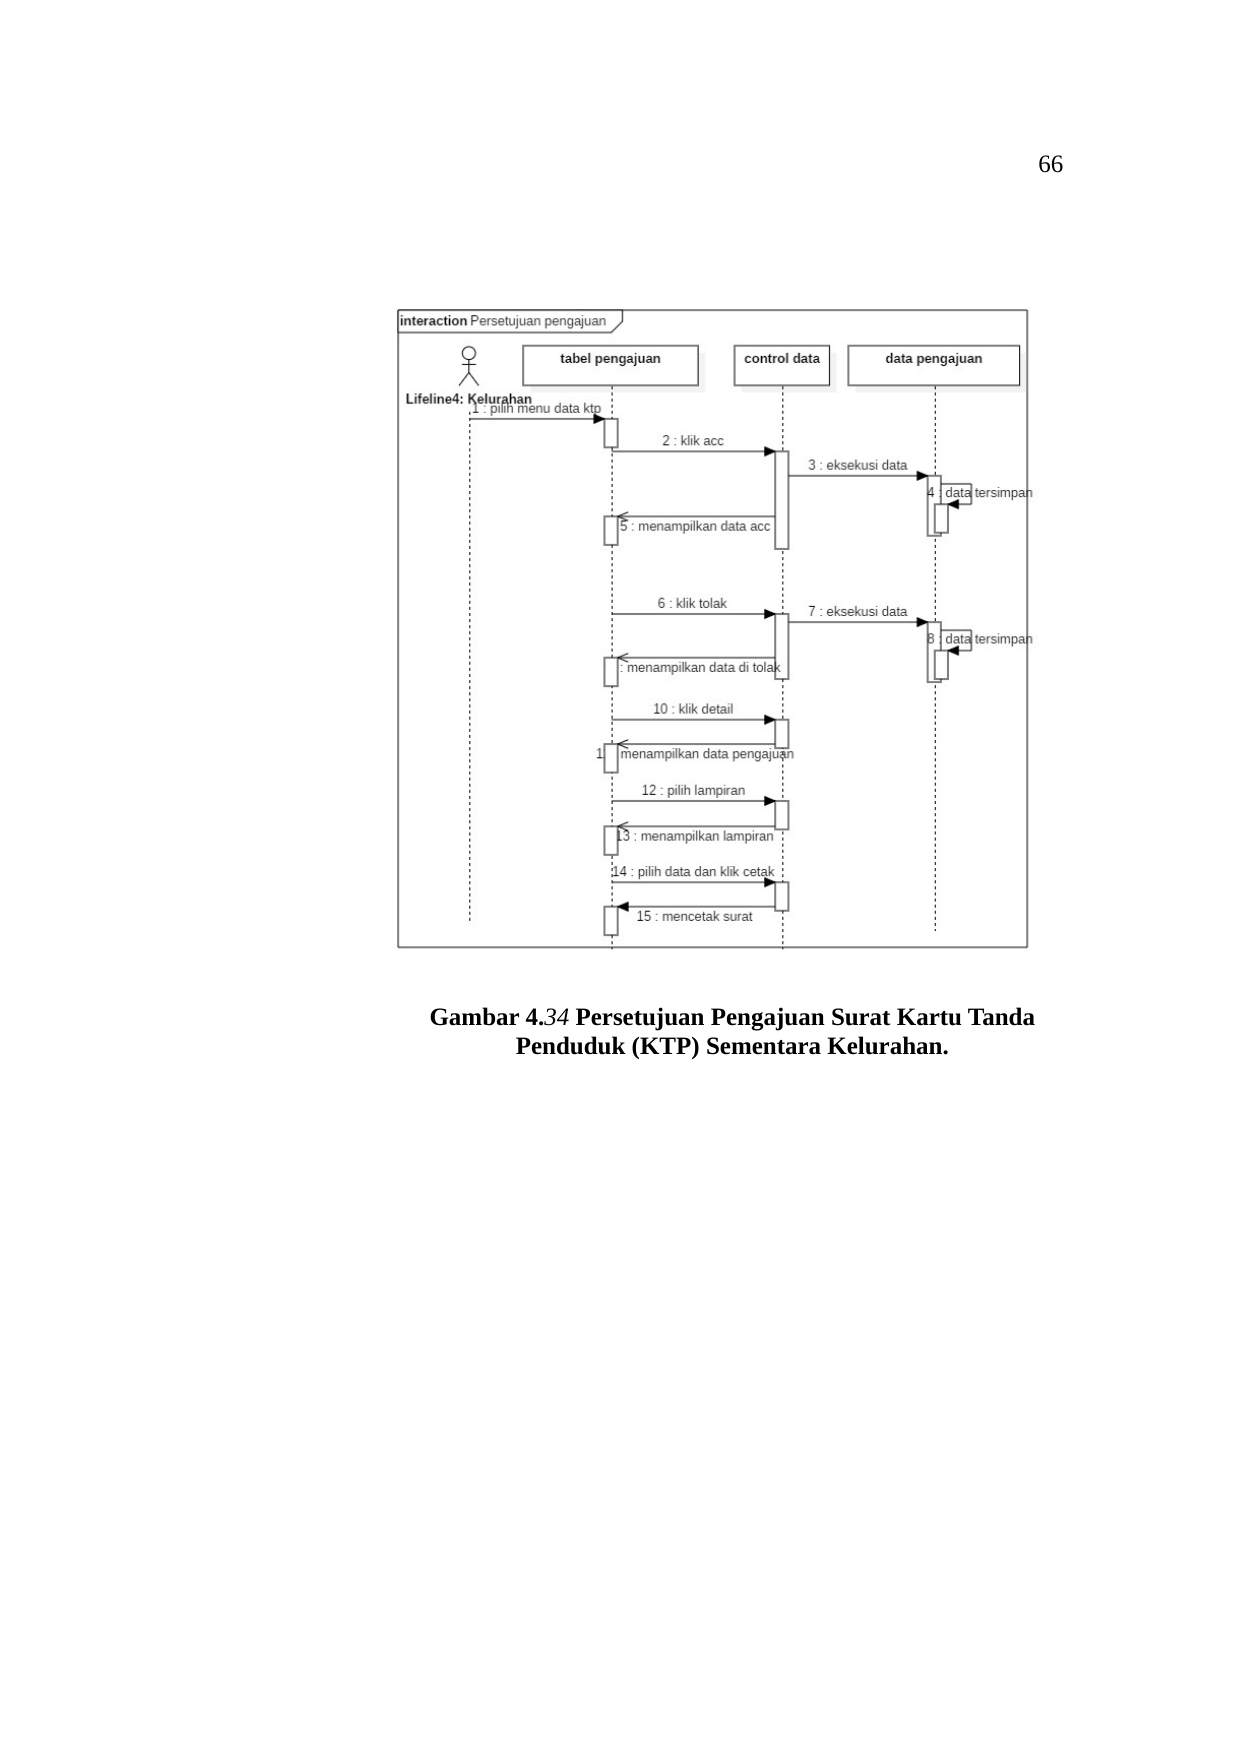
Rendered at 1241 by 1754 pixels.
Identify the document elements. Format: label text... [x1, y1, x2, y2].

text Gambar 4.34 Persetujuan Pengajuan Surat Kartu Tanda Penduduk (KTP) Sementara Kelurahan. [402, 1002, 1063, 1059]
table_header [399, 294, 1062, 300]
table_header [399, 956, 1062, 989]
picture [388, 300, 1073, 956]
